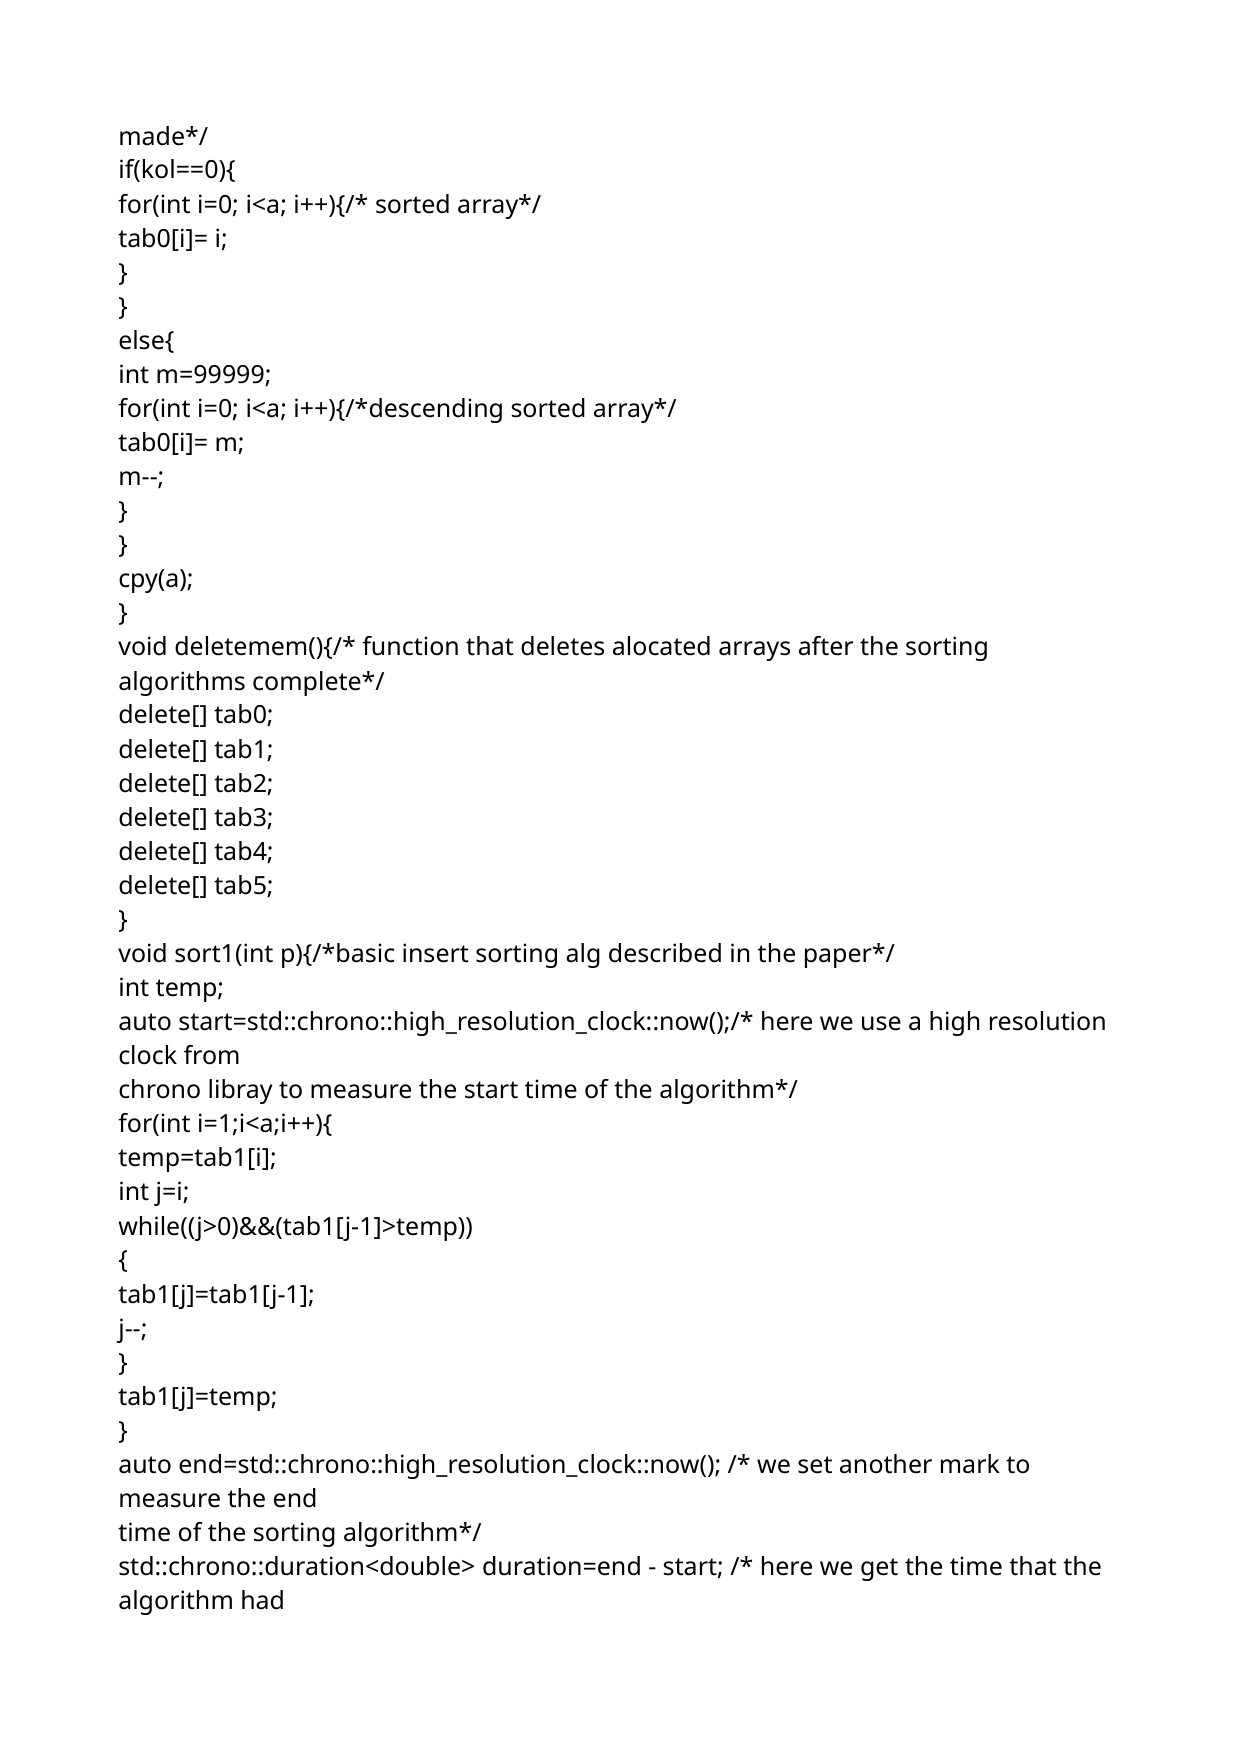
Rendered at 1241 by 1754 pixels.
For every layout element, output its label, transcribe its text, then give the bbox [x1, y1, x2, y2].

text } [118, 254, 1122, 288]
text j--; [118, 1310, 1122, 1344]
text int m=99999; [118, 357, 1122, 391]
text delete[] tab2; [118, 765, 1122, 799]
text cpy(a); [118, 561, 1122, 595]
text chrono libray to measure the start time of the algorithm*/ [118, 1072, 1122, 1106]
text } [118, 902, 1122, 936]
text made*/ [118, 118, 1122, 152]
text { [118, 1242, 1122, 1276]
text if(kol==0){ [118, 152, 1122, 186]
text delete[] tab5; [118, 867, 1122, 902]
text auto start=std::chrono::high_resolution_clock::now();/* here we use a high resolution clock from [118, 1004, 1122, 1072]
text for(int i=0; i<a; i++){/*descending sorted array*/ [118, 391, 1122, 425]
text tab1[j]=temp; [118, 1378, 1122, 1412]
text m--; [118, 459, 1122, 493]
text time of the sorting algorithm*/ [118, 1515, 1122, 1549]
text int j=i; [118, 1174, 1122, 1208]
text } [118, 595, 1122, 629]
text } [118, 493, 1122, 527]
text void sort1(int p){/*basic insert sorting alg described in the paper*/ [118, 936, 1122, 970]
text } [118, 527, 1122, 561]
text std::chrono::duration<double> duration=end - start; /* here we get the time that the algorithm had [118, 1549, 1122, 1617]
text } [118, 1412, 1122, 1447]
text void deletemem(){/* function that deletes alocated arrays after the sorting algorithms complete*/ [118, 629, 1122, 697]
text tab1[j]=tab1[j-1]; [118, 1276, 1122, 1310]
text delete[] tab3; [118, 799, 1122, 833]
text delete[] tab4; [118, 833, 1122, 867]
text else{ [118, 322, 1122, 357]
text int temp; [118, 970, 1122, 1004]
text for(int i=1;i<a;i++){ [118, 1106, 1122, 1140]
text } [118, 288, 1122, 322]
text while((j>0)&&(tab1[j-1]>temp)) [118, 1208, 1122, 1242]
text tab0[i]= i; [118, 220, 1122, 254]
text } [118, 1344, 1122, 1378]
text auto end=std::chrono::high_resolution_clock::now(); /* we set another mark to measure the end [118, 1447, 1122, 1515]
text delete[] tab1; [118, 731, 1122, 765]
text delete[] tab0; [118, 697, 1122, 731]
text temp=tab1[i]; [118, 1140, 1122, 1174]
text tab0[i]= m; [118, 425, 1122, 459]
text for(int i=0; i<a; i++){/* sorted array*/ [118, 186, 1122, 220]
